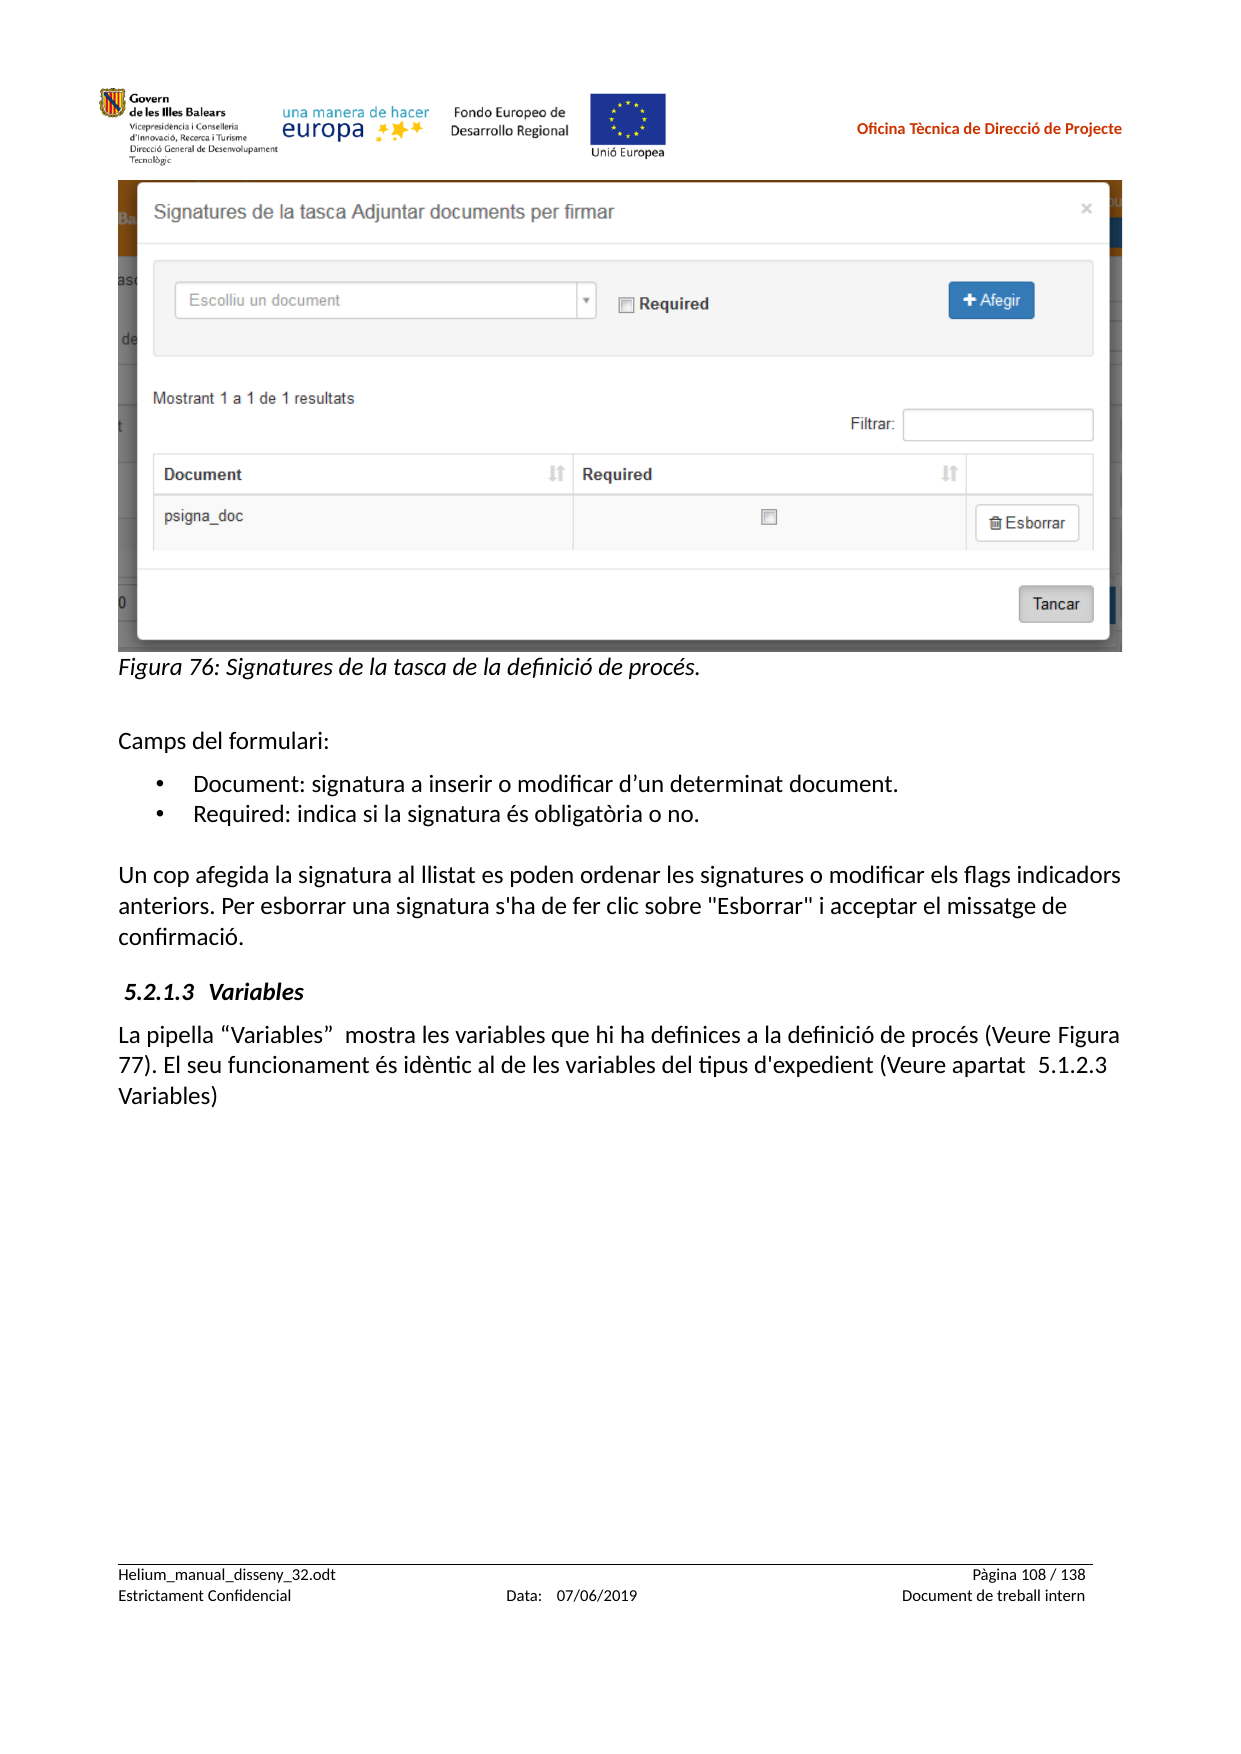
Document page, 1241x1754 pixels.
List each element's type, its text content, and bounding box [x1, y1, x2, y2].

text Figura 76: Signatures de la tasca de la definició de procés. [118, 652, 1122, 682]
list Document: signatura a inserir o modificar d’un determinat document. [156, 768, 1122, 799]
subtitle Variables [118, 976, 1122, 1007]
picture [99, 87, 668, 166]
text Un cop afegida la signatura al llistat es poden ordenar les signatures o modificar els flags indicadors anteriors. Per esborrar una signatura s'ha de fer clic sobre "Esborrar" i acceptar el missatge de confirmació. [118, 860, 1122, 951]
text Camps del formulari: [118, 725, 1122, 756]
list Required: indica si la signatura és obligatòria o no. [156, 799, 1122, 829]
picture [118, 180, 1123, 652]
text La pipella “Variables” mostra les variables que hi ha definices a la definició de procés (Veure Figura 77). El seu funcionament és idèntic al de les variables del tipus d'expedient (Veure apartat 5.1.2.3 Variables) [118, 1019, 1122, 1111]
